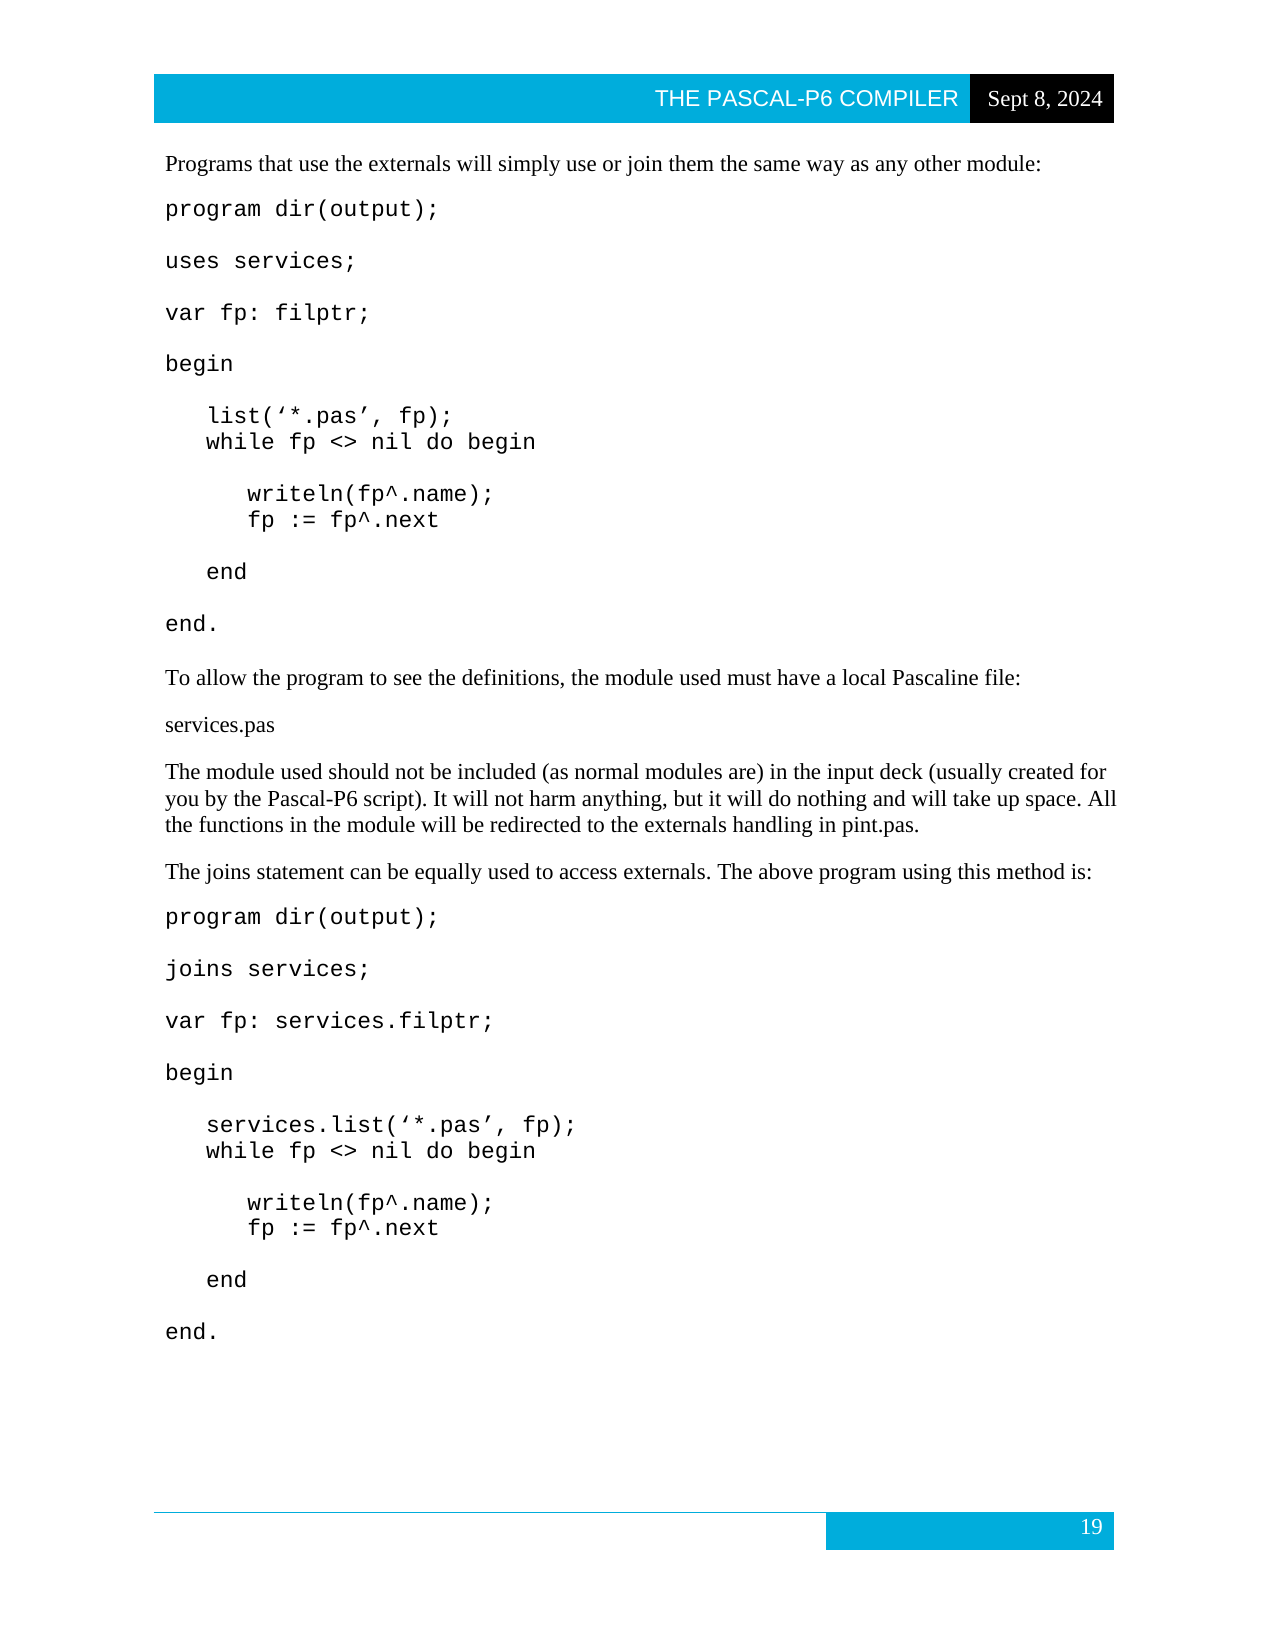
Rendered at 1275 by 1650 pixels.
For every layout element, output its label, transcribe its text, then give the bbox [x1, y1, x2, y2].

text The joins statement can be equally used to access externals. The above program using this method is: [165, 858, 1125, 885]
text fp := fp^.next [165, 1217, 1125, 1243]
text var fp: filptr; [165, 301, 1125, 327]
text while fp <> nil do begin [165, 1139, 1125, 1165]
text The module used should not be included (as normal modules are) in the input deck (usually created for you by the Pascal-P6 script). It will not harm anything, but it will do nothing and will take up space. All the functions in the module will be redirected to the externals handling in pint.pas. [165, 758, 1125, 837]
text uses services; [165, 249, 1125, 275]
text end [165, 1269, 1125, 1294]
text list(‘*.pas’, fp); [165, 405, 1125, 431]
text services.pas [165, 711, 1125, 738]
text begin [165, 353, 1125, 379]
text To allow the program to see the definitions, the module used must have a local Pascaline file: [165, 664, 1125, 690]
text writeln(fp^.name); [165, 1191, 1125, 1217]
text begin [165, 1061, 1125, 1087]
text end [165, 560, 1125, 586]
text Programs that use the externals will simply use or join them the same way as any other module: [165, 150, 1125, 176]
text end. [165, 612, 1125, 638]
text program dir(output); [165, 906, 1125, 931]
text writeln(fp^.name); [165, 482, 1125, 508]
text while fp <> nil do begin [165, 431, 1125, 457]
text fp := fp^.next [165, 508, 1125, 534]
text var fp: services.filptr; [165, 1009, 1125, 1035]
text joins services; [165, 957, 1125, 983]
text services.list(‘*.pas’, fp); [165, 1113, 1125, 1139]
text program dir(output); [165, 197, 1125, 223]
text end. [165, 1321, 1125, 1346]
